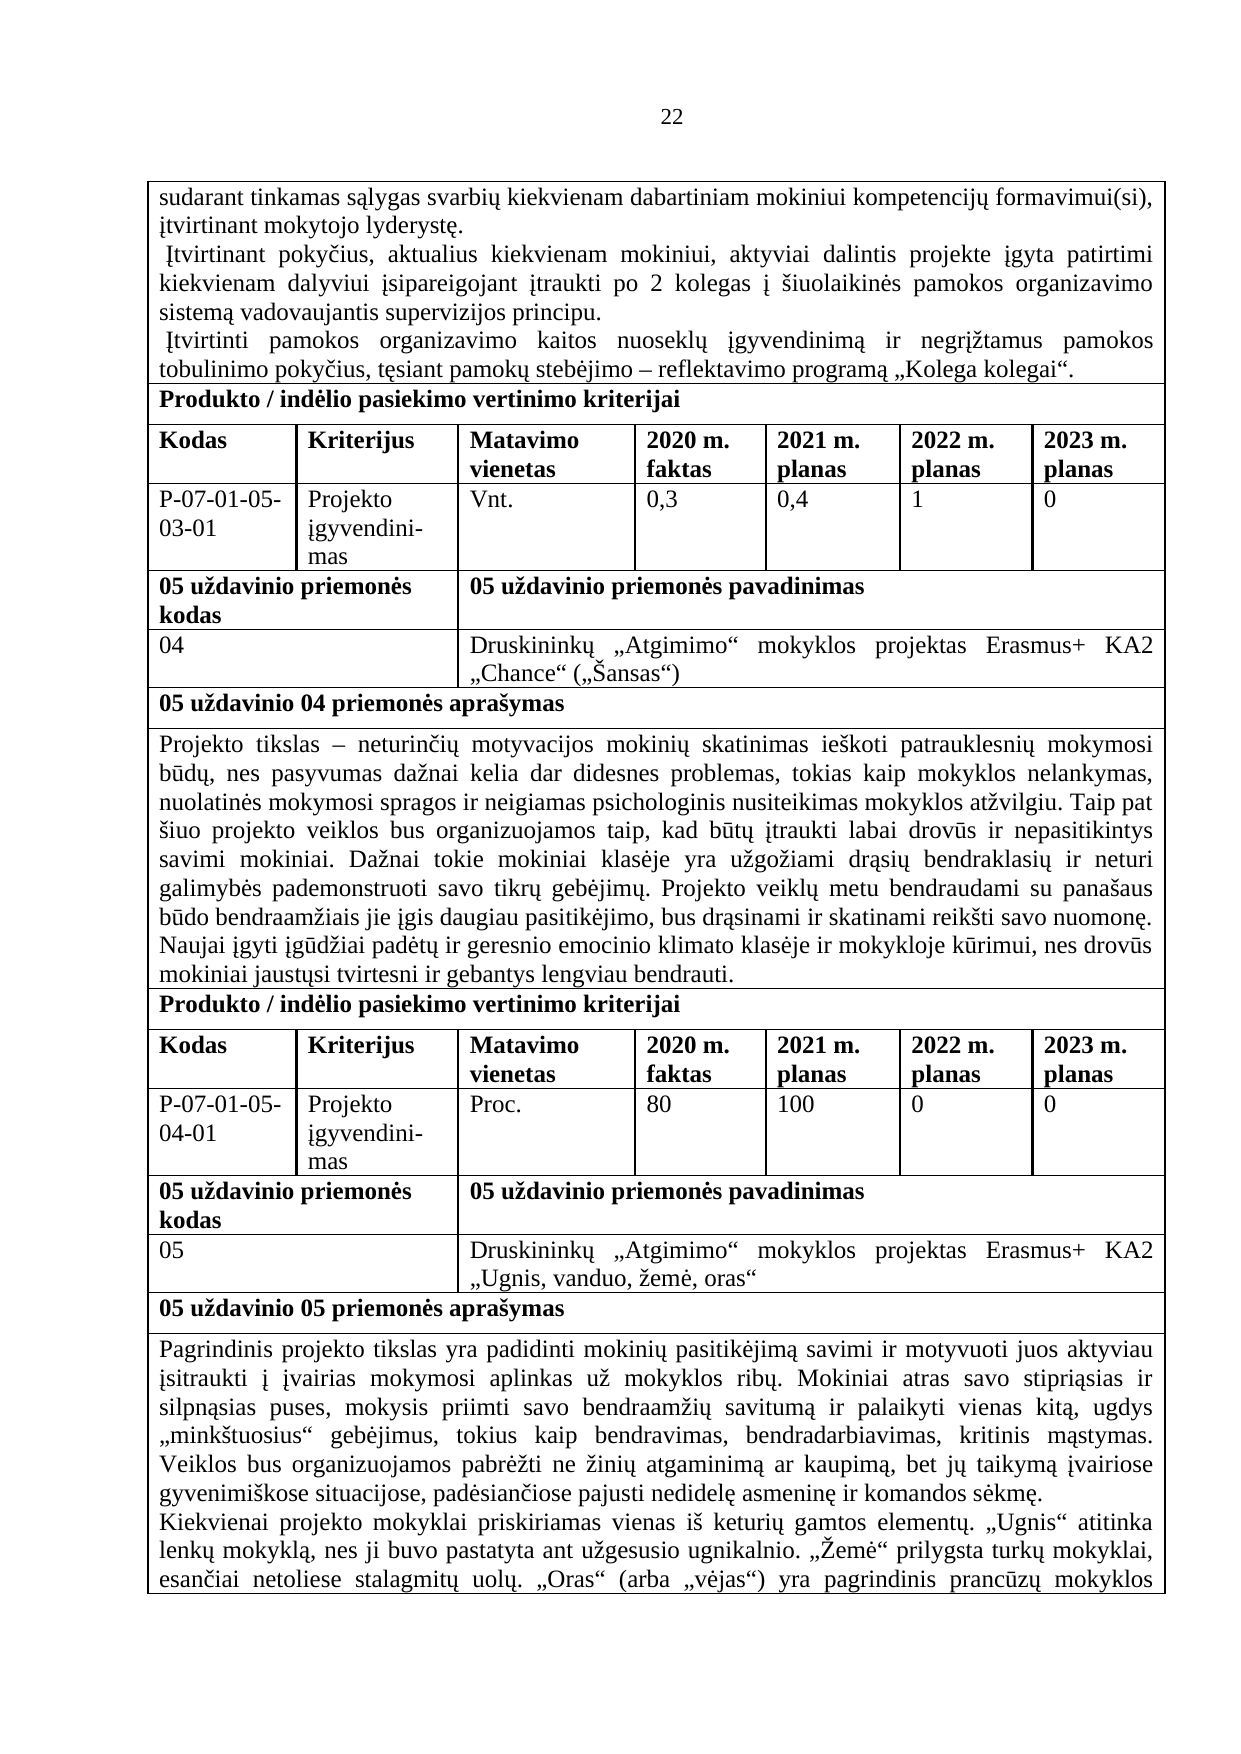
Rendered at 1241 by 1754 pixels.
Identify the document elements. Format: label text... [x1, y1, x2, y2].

table_cell 2023 m. planas [1034, 1030, 1164, 1088]
table_cell Kodas [149, 425, 295, 483]
table_cell Proc. [459, 1089, 634, 1175]
table_cell 2022 m. planas [901, 1030, 1031, 1088]
table_cell Kriterijus [298, 1030, 457, 1088]
table_cell 05 uždavinio priemonės pavadinimas [459, 571, 1164, 629]
table_cell 04 [149, 630, 457, 687]
table_cell Produkto / indėlio pasiekimo vertinimo kriterijai [149, 989, 1164, 1029]
table_cell 05 uždavinio 04 priemonės aprašymas [149, 688, 1164, 728]
table_cell Produkto / indėlio pasiekimo vertinimo kriterijai [149, 384, 1164, 424]
table_cell 80 [636, 1089, 765, 1175]
table_cell P-07-01-05-03-01 [149, 484, 295, 570]
table_cell Projekto įgyvendini-mas [298, 1089, 457, 1175]
table_cell 0,3 [636, 484, 765, 570]
table_cell Kodas [149, 1030, 295, 1088]
table_cell Kriterijus [298, 425, 457, 483]
table_cell Projekto tikslas – neturinčių motyvacijos mokinių skatinimas ieškoti patrauklesnių mokymosi būdų, nes pasyvumas dažnai kelia dar didesnes problemas, tokias kaip mokyklos nelankymas, nuolatinės mokymosi spragos ir neigiamas psichologinis nusiteikimas mokyklos atžvilgiu. Taip pat šiuo projekto veiklos bus organizuojamos taip, kad būtų įtraukti labai drovūs ir nepasitikintys savimi mokiniai. Dažnai tokie mokiniai klasėje yra užgožiami drąsių bendraklasių ir neturi galimybės pademonstruoti savo tikrų gebėjimų. Projekto veiklų metu bendraudami su panašaus būdo bendraamžiais jie įgis daugiau pasitikėjimo, bus drąsinami ir skatinami reikšti savo nuomonę. Naujai įgyti įgūdžiai padėtų ir geresnio emocinio klimato klasėje ir mokykloje kūrimui, nes drovūs mokiniai jaustųsi tvirtesni ir gebantys lengviau bendrauti. [149, 729, 1164, 988]
table_cell 0 [1034, 484, 1164, 570]
table_cell 1 [901, 484, 1031, 570]
table_cell Projekto įgyvendini-mas [298, 484, 457, 570]
table_cell Druskininkų „Atgimimo“ mokyklos projektas Erasmus+ KA2 „Ugnis, vanduo, žemė, oras“ [459, 1235, 1164, 1292]
table_cell Pagrindinis projekto tikslas yra padidinti mokinių pasitikėjimą savimi ir motyvuoti juos aktyviau įsitraukti į įvairias mokymosi aplinkas už mokyklos ribų. Mokiniai atras savo stipriąsias ir silpnąsias puses, mokysis priimti savo bendraamžių savitumą ir palaikyti vienas kitą, ugdys „minkštuosius“ gebėjimus, tokius kaip bendravimas, bendradarbiavimas, kritinis mąstymas. Veiklos bus organizuojamos pabrėžti ne žinių atgaminimą ar kaupimą, bet jų taikymą įvairiose gyvenimiškose situacijose, padėsiančiose pajusti nedidelę asmeninę ir komandos sėkmę. Kiekvienai projekto mokyklai priskiriamas vienas iš keturių gamtos elementų. „Ugnis“ atitinka lenkų mokyklą, nes ji buvo pastatyta ant užgesusio ugnikalnio. „Žemė“ prilygsta turkų mokyklai, esančiai netoliese stalagmitų uolų. „Oras“ (arba „vėjas“) yra pagrindinis prancūzų mokyklos [149, 1334, 1164, 1593]
table_cell 0 [1034, 1089, 1164, 1175]
table_cell 100 [767, 1089, 899, 1175]
table_cell 2021 m. planas [767, 425, 899, 483]
table_cell Druskininkų „Atgimimo“ mokyklos projektas Erasmus+ KA2 „Chance“ („Šansas“) [459, 630, 1164, 687]
table_cell P-07-01-05-04-01 [149, 1089, 295, 1175]
table_cell 05 [149, 1235, 457, 1292]
table_cell 2022 m. planas [901, 425, 1031, 483]
table_cell 2023 m. planas [1034, 425, 1164, 483]
table_cell 05 uždavinio priemonės kodas [149, 1176, 457, 1234]
table_cell 05 uždavinio priemonės pavadinimas [459, 1176, 1164, 1234]
table_cell 0 [901, 1089, 1031, 1175]
table_cell Vnt. [459, 484, 634, 570]
table_cell 2020 m. faktas [636, 1030, 765, 1088]
table_cell Matavimo vienetas [459, 1030, 634, 1088]
table_cell 05 uždavinio priemonės kodas [149, 571, 457, 629]
table_cell 2020 m. faktas [636, 425, 765, 483]
table_cell 05 uždavinio 05 priemonės aprašymas [149, 1293, 1164, 1333]
table_cell 0,4 [767, 484, 899, 570]
table_cell Matavimo vienetas [459, 425, 634, 483]
table_cell 2021 m. planas [767, 1030, 899, 1088]
table_cell sudarant tinkamas sąlygas svarbių kiekvienam dabartiniam mokiniui kompetencijų formavimui(si), įtvirtinant mokytojo lyderystę. Įtvirtinant pokyčius, aktualius kiekvienam mokiniui, aktyviai dalintis projekte įgyta patirtimi kiekvienam dalyviui įsipareigojant įtraukti po 2 kolegas į šiuolaikinės pamokos organizavimo sistemą vadovaujantis supervizijos principu. Įtvirtinti pamokos organizavimo kaitos nuoseklų įgyvendinimą ir negrįžtamus pamokos tobulinimo pokyčius, tęsiant pamokų stebėjimo – reflektavimo programą „Kolega kolegai“. [149, 182, 1164, 383]
